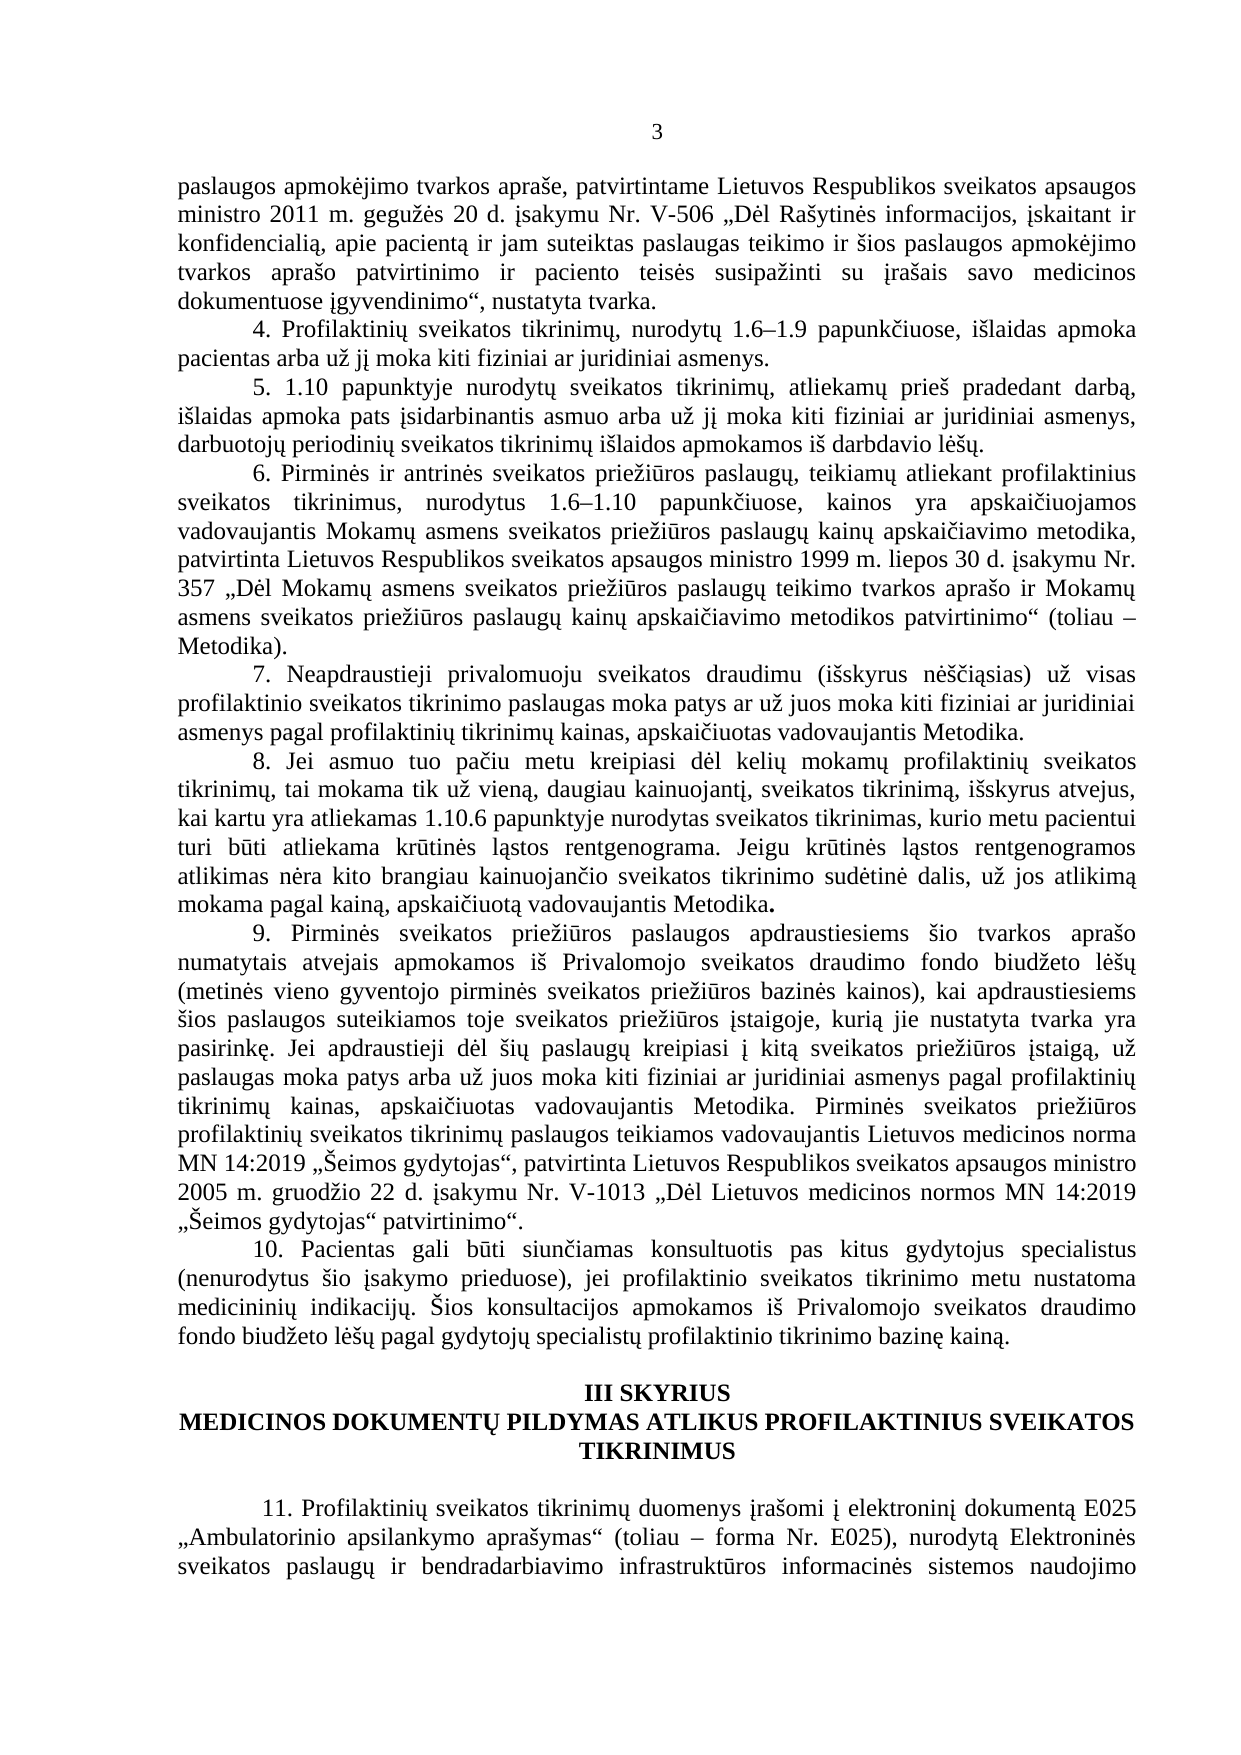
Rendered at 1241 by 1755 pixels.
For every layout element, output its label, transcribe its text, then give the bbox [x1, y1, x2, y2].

text 8. Jei asmuo tuo pačiu metu kreipiasi dėl kelių mokamų profilaktinių sveikatos tikrinimų, tai mokama tik už vieną, daugiau kainuojantį, sveikatos tikrinimą, išskyrus atvejus, kai kartu yra atliekamas 1.10.6 papunktyje nurodytas sveikatos tikrinimas, kurio metu pacientui turi būti atliekama krūtinės ląstos rentgenograma. Jeigu krūtinės ląstos rentgenogramos atlikimas nėra kito brangiau kainuojančio sveikatos tikrinimo sudėtinė dalis, už jos atlikimą mokama pagal kainą, apskaičiuotą vadovaujantis Metodika. [177, 746, 1137, 918]
text 10. Pacientas gali būti siunčiamas konsultuotis pas kitus gydytojus specialistus (nenurodytus šio įsakymo prieduose), jei profilaktinio sveikatos tikrinimo metu nustatoma medicininių indikacijų. Šios konsultacijos apmokamos iš Privalomojo sveikatos draudimo fondo biudžeto lėšų pagal gydytojų specialistų profilaktinio tikrinimo bazinę kainą. [177, 1234, 1137, 1349]
text 9. Pirminės sveikatos priežiūros paslaugos apdraustiesiems šio tvarkos aprašo numatytais atvejais apmokamos iš Privalomojo sveikatos draudimo fondo biudžeto lėšų (metinės vieno gyventojo pirminės sveikatos priežiūros bazinės kainos), kai apdraustiesiems šios paslaugos suteikiamos toje sveikatos priežiūros įstaigoje, kurią jie nustatyta tvarka yra pasirinkę. Jei apdraustieji dėl šių paslaugų kreipiasi į kitą sveikatos priežiūros įstaigą, už paslaugas moka patys arba už juos moka kiti fiziniai ar juridiniai asmenys pagal profilaktinių tikrinimų kainas, apskaičiuotas vadovaujantis Metodika. Pirminės sveikatos priežiūros profilaktinių sveikatos tikrinimų paslaugos teikiamos vadovaujantis Lietuvos medicinos norma MN 14:2019 „Šeimos gydytojas“, patvirtinta Lietuvos Respublikos sveikatos apsaugos ministro 2005 m. gruodžio 22 d. įsakymu Nr. V-1013 „Dėl Lietuvos medicinos normos MN 14:2019 „Šeimos gydytojas“ patvirtinimo“. [177, 918, 1137, 1234]
text III SKYRIUS [177, 1378, 1137, 1407]
text 11. Profilaktinių sveikatos tikrinimų duomenys įrašomi į elektroninį dokumentą E025 „Ambulatorinio apsilankymo aprašymas“ (toliau – forma Nr. E025), nurodytą Elektroninės sveikatos paslaugų ir bendradarbiavimo infrastruktūros informacinės sistemos naudojimo [177, 1493, 1137, 1579]
text 7. Neapdraustieji privalomuoju sveikatos draudimu (išskyrus nėščiąsias) už visas profilaktinio sveikatos tikrinimo paslaugas moka patys ar už juos moka kiti fiziniai ar juridiniai asmenys pagal profilaktinių tikrinimų kainas, apskaičiuotas vadovaujantis Metodika. [177, 659, 1137, 746]
text 6. Pirminės ir antrinės sveikatos priežiūros paslaugų, teikiamų atliekant profilaktinius sveikatos tikrinimus, nurodytus 1.6–1.10 papunkčiuose, kainos yra apskaičiuojamos vadovaujantis Mokamų asmens sveikatos priežiūros paslaugų kainų apskaičiavimo metodika, patvirtinta Lietuvos Respublikos sveikatos apsaugos ministro 1999 m. liepos 30 d. įsakymu Nr. 357 „Dėl Mokamų asmens sveikatos priežiūros paslaugų teikimo tvarkos aprašo ir Mokamų asmens sveikatos priežiūros paslaugų kainų apskaičiavimo metodikos patvirtinimo“ (toliau – Metodika). [177, 458, 1137, 659]
text 4. Profilaktinių sveikatos tikrinimų, nurodytų 1.6–1.9 papunkčiuose, išlaidas apmoka pacientas arba už jį moka kiti fiziniai ar juridiniai asmenys. [177, 314, 1137, 372]
text paslaugos apmokėjimo tvarkos apraše, patvirtintame Lietuvos Respublikos sveikatos apsaugos ministro 2011 m. gegužės 20 d. įsakymu Nr. V-506 „Dėl Rašytinės informacijos, įskaitant ir konfidencialią, apie pacientą ir jam suteiktas paslaugas teikimo ir šios paslaugos apmokėjimo tvarkos aprašo patvirtinimo ir paciento teisės susipažinti su įrašais savo medicinos dokumentuose įgyvendinimo“, nustatyta tvarka. [177, 171, 1137, 314]
text MEDICINOS DOKUMENTŲ PILDYMAS ATLIKUS PROFILAKTINIUS SVEIKATOS TIKRINIMUS [177, 1407, 1137, 1464]
text 5. 1.10 papunktyje nurodytų sveikatos tikrinimų, atliekamų prieš pradedant darbą, išlaidas apmoka pats įsidarbinantis asmuo arba už jį moka kiti fiziniai ar juridiniai asmenys, darbuotojų periodinių sveikatos tikrinimų išlaidos apmokamos iš darbdavio lėšų. [177, 372, 1137, 458]
